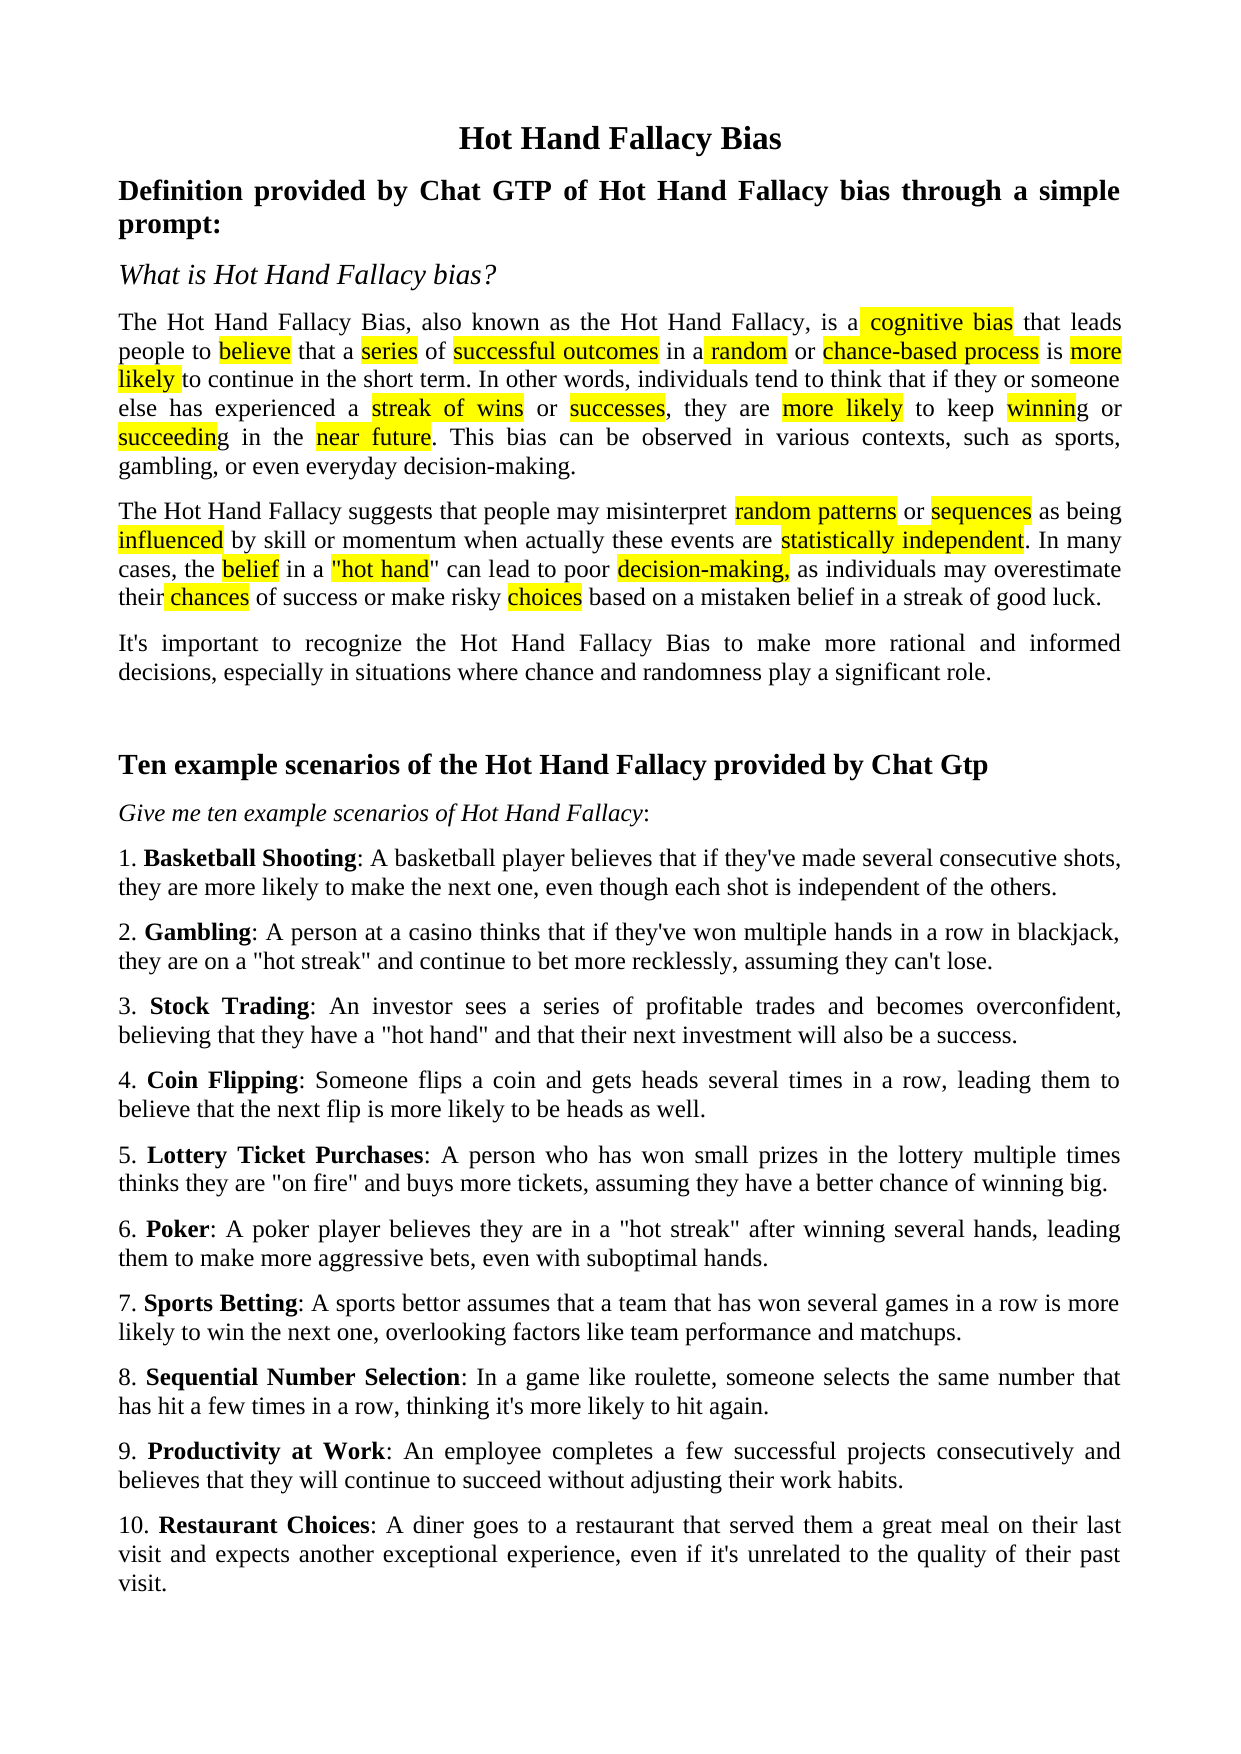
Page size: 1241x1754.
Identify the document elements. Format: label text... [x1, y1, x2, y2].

text Definition provided by Chat GTP of Hot Hand Fallacy bias through a simple prompt: [118, 173, 1122, 240]
text 3. Stock Trading: An investor sees a series of profitable trades and becomes overconfident, believing that they have a "hot hand" and that their next investment will also be a success. [118, 991, 1122, 1049]
text 5. Lottery Ticket Purchases: A person who has won small prizes in the lottery multiple times thinks they are "on fire" and buys more tickets, assuming they have a better chance of winning big. [118, 1140, 1122, 1197]
text Give me ten example scenarios of Hot Hand Fallacy: [118, 798, 1122, 826]
text 7. Sports Betting: A sports bettor assumes that a team that has won several games in a row is more likely to win the next one, overlooking factors like team performance and matchups. [118, 1288, 1122, 1346]
text 1. Basketball Shooting: A basketball player believes that if they've made several consecutive shots, they are more likely to make the next one, even though each shot is independent of the others. [118, 843, 1122, 901]
text It's important to recognize the Hot Hand Fallacy Bias to make more rational and informed decisions, especially in situations where chance and randomness play a significant role. [118, 628, 1122, 685]
text 4. Coin Flipping: Someone flips a coin and gets heads several times in a row, leading them to believe that the next flip is more likely to be heads as well. [118, 1066, 1122, 1123]
text The Hot Hand Fallacy suggests that people may misinterpret random patterns or sequences as being influenced by skill or momentum when actually these events are statistically independent. In many cases, the belief in a "hot hand" can lead to poor decision-making, as individuals may overestimate their chances of success or make risky choices based on a mistaken belief in a streak of good luck. [118, 496, 1122, 611]
text 2. Gambling: A person at a casino thinks that if they've won multiple hands in a row in blackjack, they are on a "hot streak" and continue to bet more recklessly, assuming they can't lose. [118, 917, 1122, 975]
text 9. Productivity at Work: An employee completes a few successful projects consecutively and believes that they will continue to succeed without adjusting their work habits. [118, 1436, 1122, 1494]
text Ten example scenarios of the Hot Hand Fallacy provided by Chat Gtp [118, 747, 1122, 781]
text Hot Hand Fallacy Bias [118, 118, 1122, 156]
text 10. Restaurant Choices: A diner goes to a restaurant that served them a great meal on their last visit and expects another exceptional experience, even if it's unrelated to the quality of their past visit. [118, 1511, 1122, 1597]
text 6. Poker: A poker player believes they are in a "hot streak" after winning several hands, leading them to make more aggressive bets, even with suboptimal hands. [118, 1214, 1122, 1271]
text The Hot Hand Fallacy Bias, also known as the Hot Hand Fallacy, is a cognitive bias that leads people to believe that a series of successful outcomes in a random or chance-based process is more likely to continue in the short term. In other words, individuals tend to think that if they or someone else has experienced a streak of wins or successes, they are more likely to keep winning or succeeding in the near future. This bias can be observed in various contexts, such as sports, gambling, or even everyday decision-making. [118, 307, 1122, 479]
text What is Hot Hand Fallacy bias? [118, 257, 1122, 290]
text 8. Sequential Number Selection: In a game like roulette, someone selects the same number that has hit a few times in a row, thinking it's more likely to hit again. [118, 1362, 1122, 1420]
